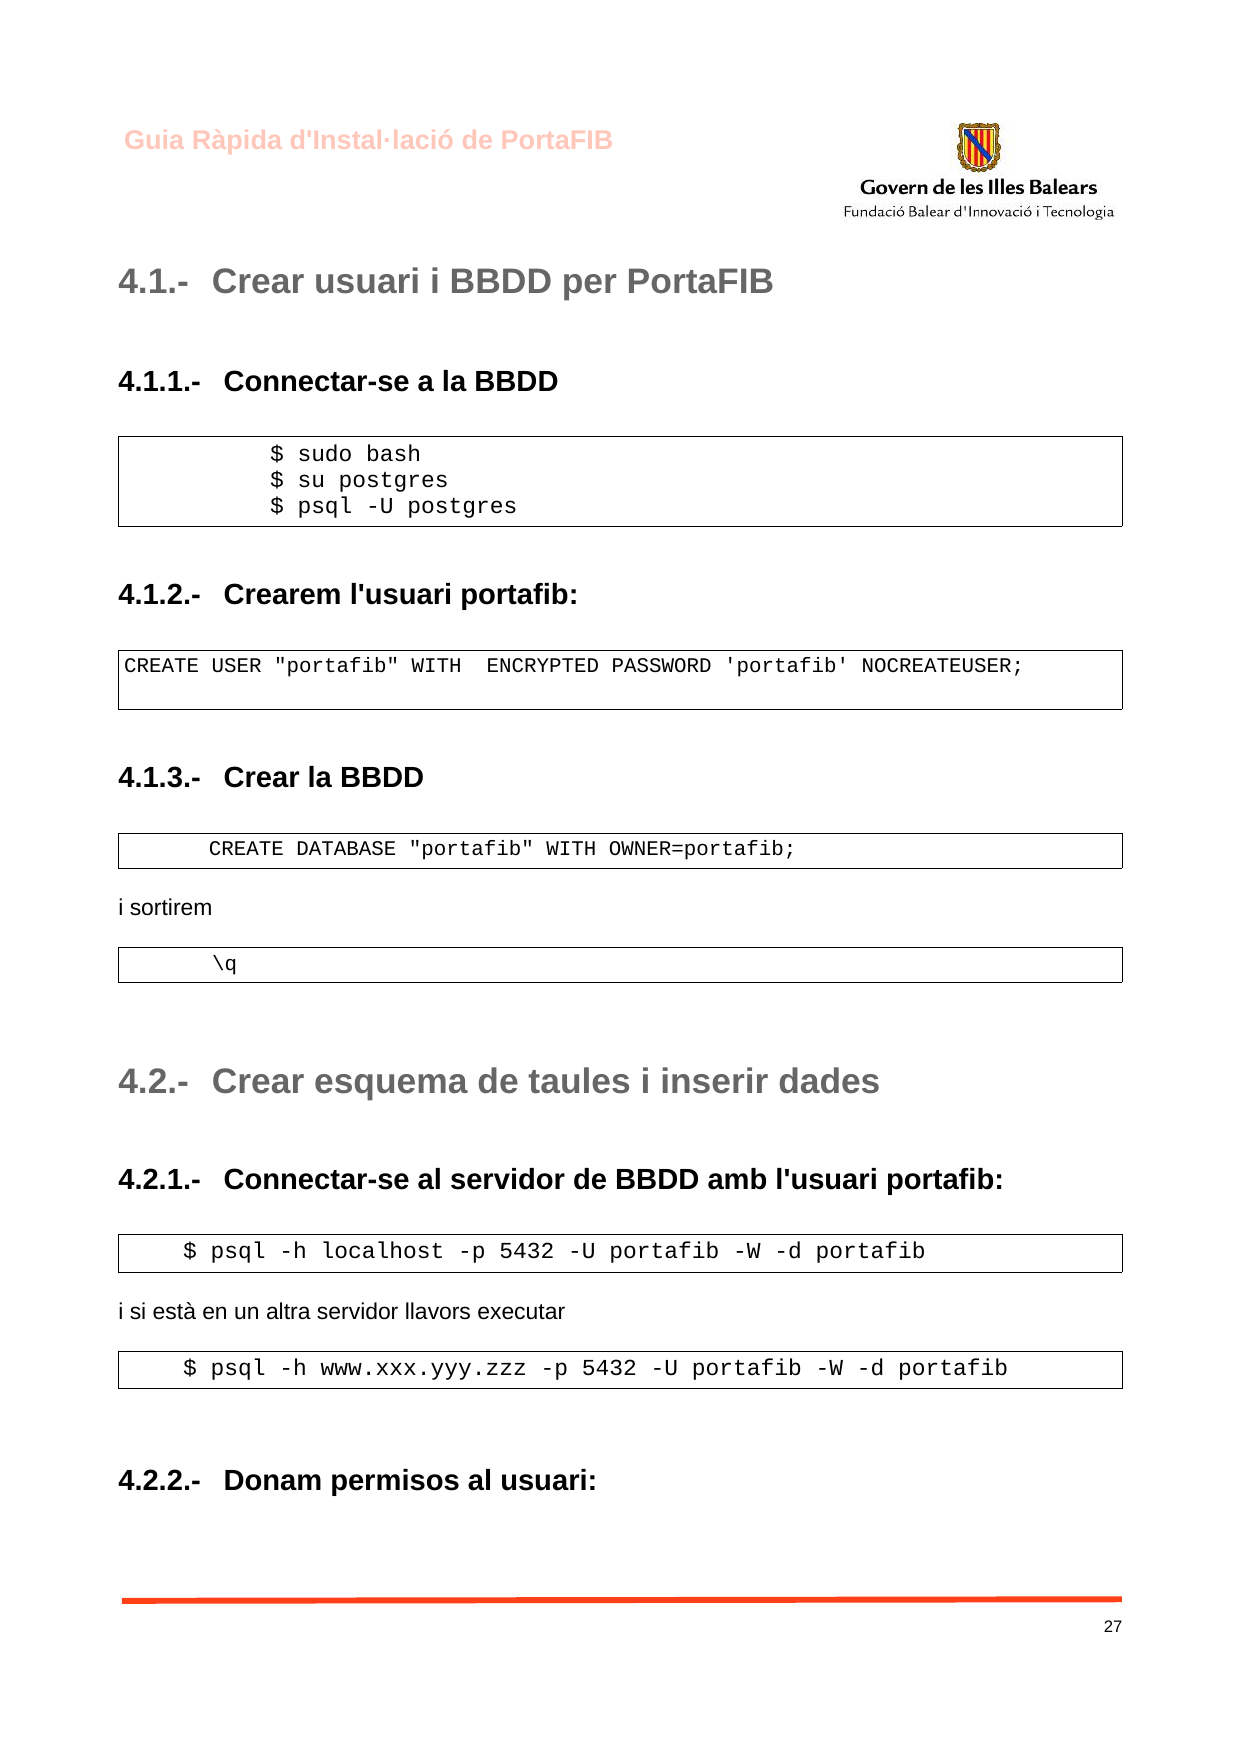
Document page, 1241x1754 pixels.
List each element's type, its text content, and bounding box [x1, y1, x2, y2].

table_header CREATE USER "portafib" WITH ENCRYPTED PASSWORD 'portafib' NOCREATEUSER; [119, 651, 1122, 708]
subtitle Crear usuari i BBDD per PortaFIB [118, 260, 1122, 301]
subtitle Crear la BBDD [118, 760, 1122, 793]
table_header $ sudo bash $ su postgres $ psql -U postgres [119, 437, 1122, 526]
table_header $ psql -h localhost -p 5432 -U portafib -W -d portafib [119, 1235, 1122, 1272]
subtitle Connectar-se al servidor de BBDD amb l'usuari portafib: [118, 1162, 1122, 1195]
subtitle Crearem l'usuari portafib: [118, 577, 1122, 611]
table_header CREATE DATABASE "portafib" WITH OWNER=portafib; [119, 834, 1122, 868]
text i si està en un altra servidor llavors executar [118, 1298, 1122, 1324]
subtitle Connectar-se a la BBDD [118, 364, 1122, 398]
subtitle Donam permisos al usuari: [118, 1463, 1122, 1497]
subtitle Crear esquema de taules i inserir dades [118, 1060, 1122, 1101]
table_header \q [119, 948, 1122, 982]
table_header $ psql -h www.xxx.yyy.zzz -p 5432 -U portafib -W -d portafib [119, 1352, 1122, 1388]
picture [840, 123, 1117, 220]
text i sortirem [118, 894, 1122, 920]
